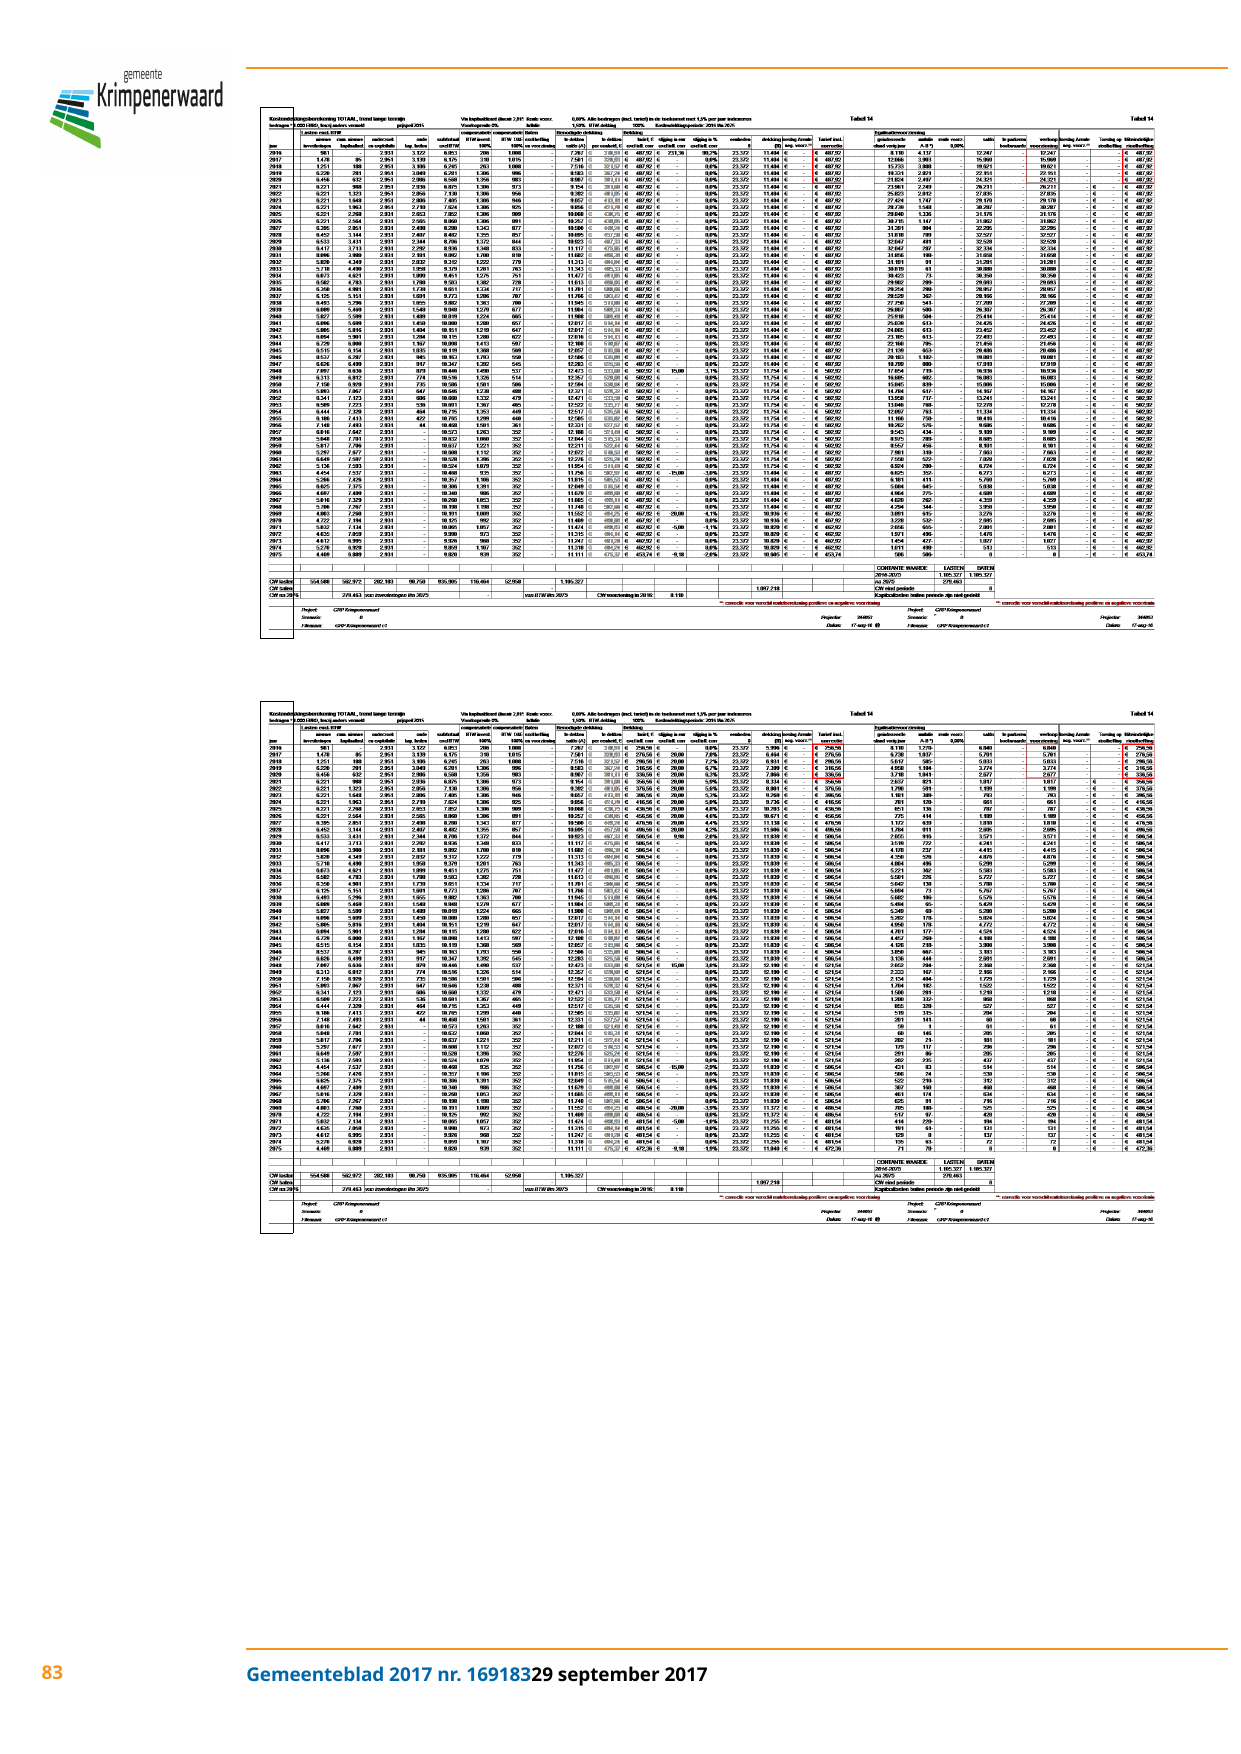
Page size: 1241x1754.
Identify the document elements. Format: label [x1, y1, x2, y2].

picture [268, 710, 1155, 1224]
picture [41, 47, 231, 172]
picture [268, 115, 1155, 630]
